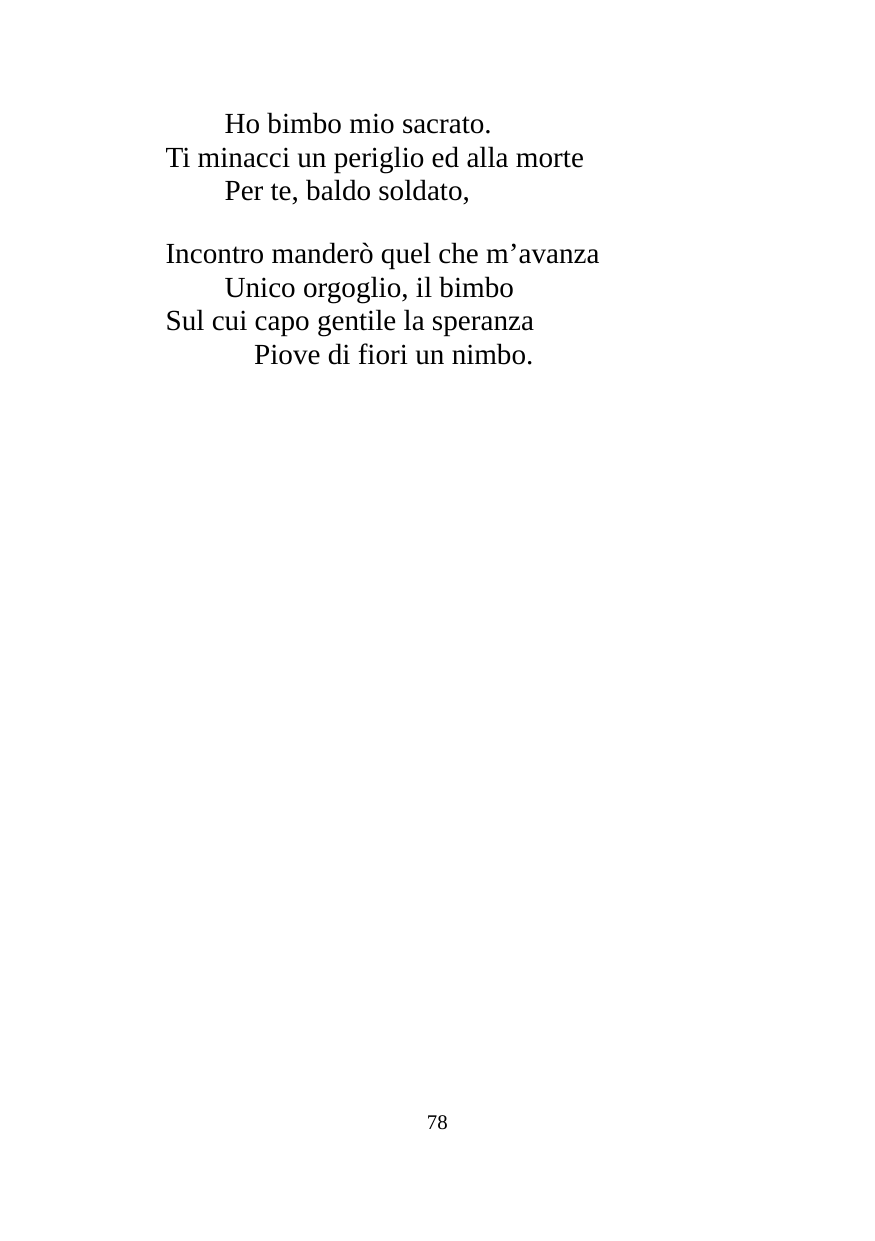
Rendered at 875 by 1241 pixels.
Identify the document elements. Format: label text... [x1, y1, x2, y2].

text Incontro manderò quel che m’avanza Unico orgoglio, il bimbo [165, 236, 768, 303]
text Sul cui capo gentile la speranza Piove di fiori un nimbo. [165, 303, 768, 371]
text Ti minacci un periglio ed alla morte Per te, baldo soldato, [165, 140, 768, 207]
text Ho bimbo mio sacrato. [165, 106, 768, 140]
